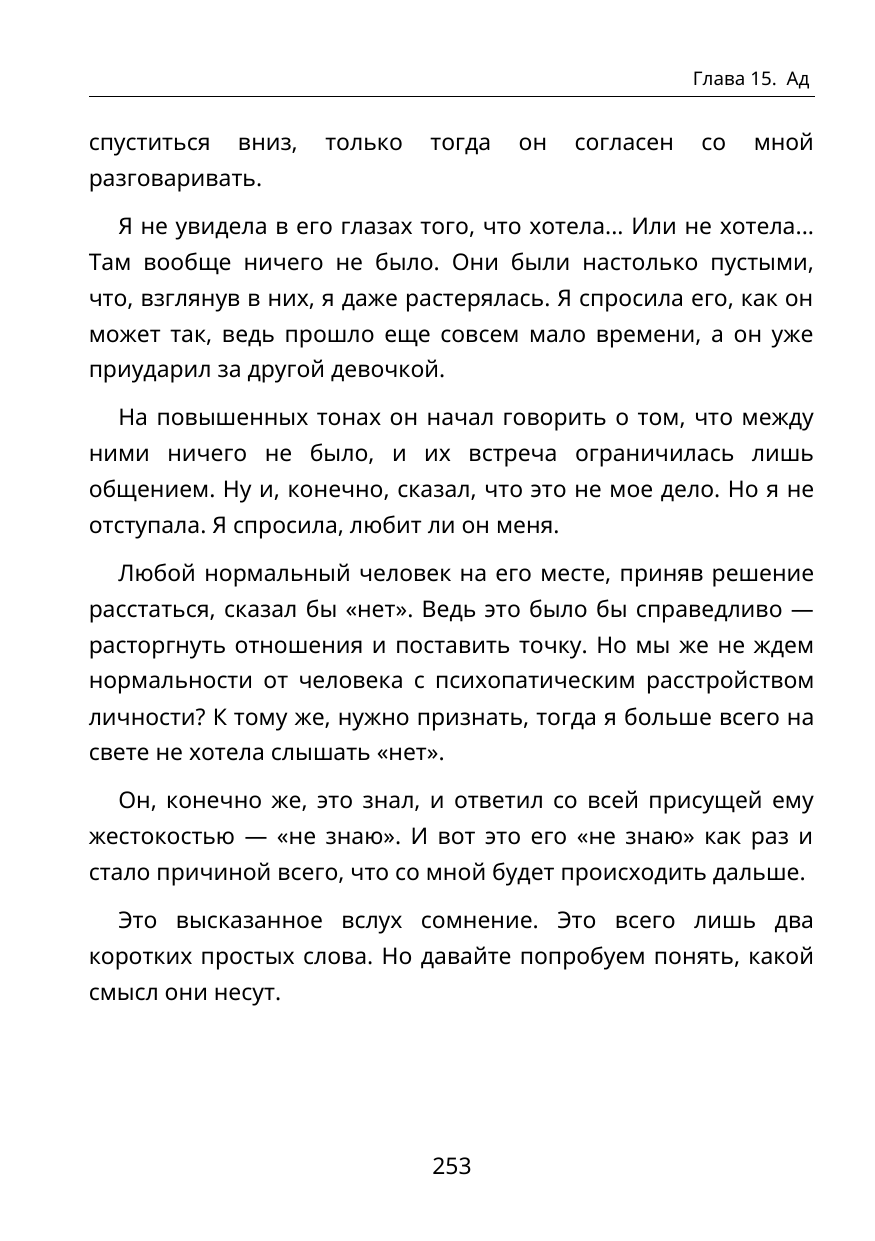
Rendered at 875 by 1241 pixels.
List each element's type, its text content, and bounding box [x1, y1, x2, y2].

text спуститься вниз, только тогда он согласен со мной разговаривать. [88, 126, 815, 193]
text Любой нормальный человек на его месте, приняв решение расстаться, сказал бы «нет». Ведь это было бы справедливо — расторгнуть отношения и поставить точку. Но мы же не ждем нормальности от человека с психопатическим расстройством личности? К тому же, нужно признать, тогда я больше всего на свете не хотела слышать «нет». [88, 557, 815, 768]
text Это высказанное вслух сомнение. Это всего лишь два коротких простых слова. Но давайте попробуем понять, какой смысл они несут. [88, 904, 815, 1007]
text Он, конечно же, это знал, и ответил со всей присущей ему жестокостью — «не знаю». И вот это его «не знаю» как раз и стало причиной всего, что со мной будет происходить дальше. [88, 784, 815, 887]
text На повышенных тонах он начал говорить о том, что между ними ничего не было, и их встреча ограничилась лишь общением. Ну и, конечно, сказал, что это не мое дело. Но я не отступала. Я спросила, любит ли он меня. [88, 401, 815, 540]
text Я не увидела в его глазах того, что хотела... Или не хотела... Там вообще ничего не было. Они были настолько пустыми, что, взглянув в них, я даже растерялась. Я спросила его, как он может так, ведь прошло еще совсем мало времени, а он уже приударил за другой девочкой. [88, 210, 815, 385]
